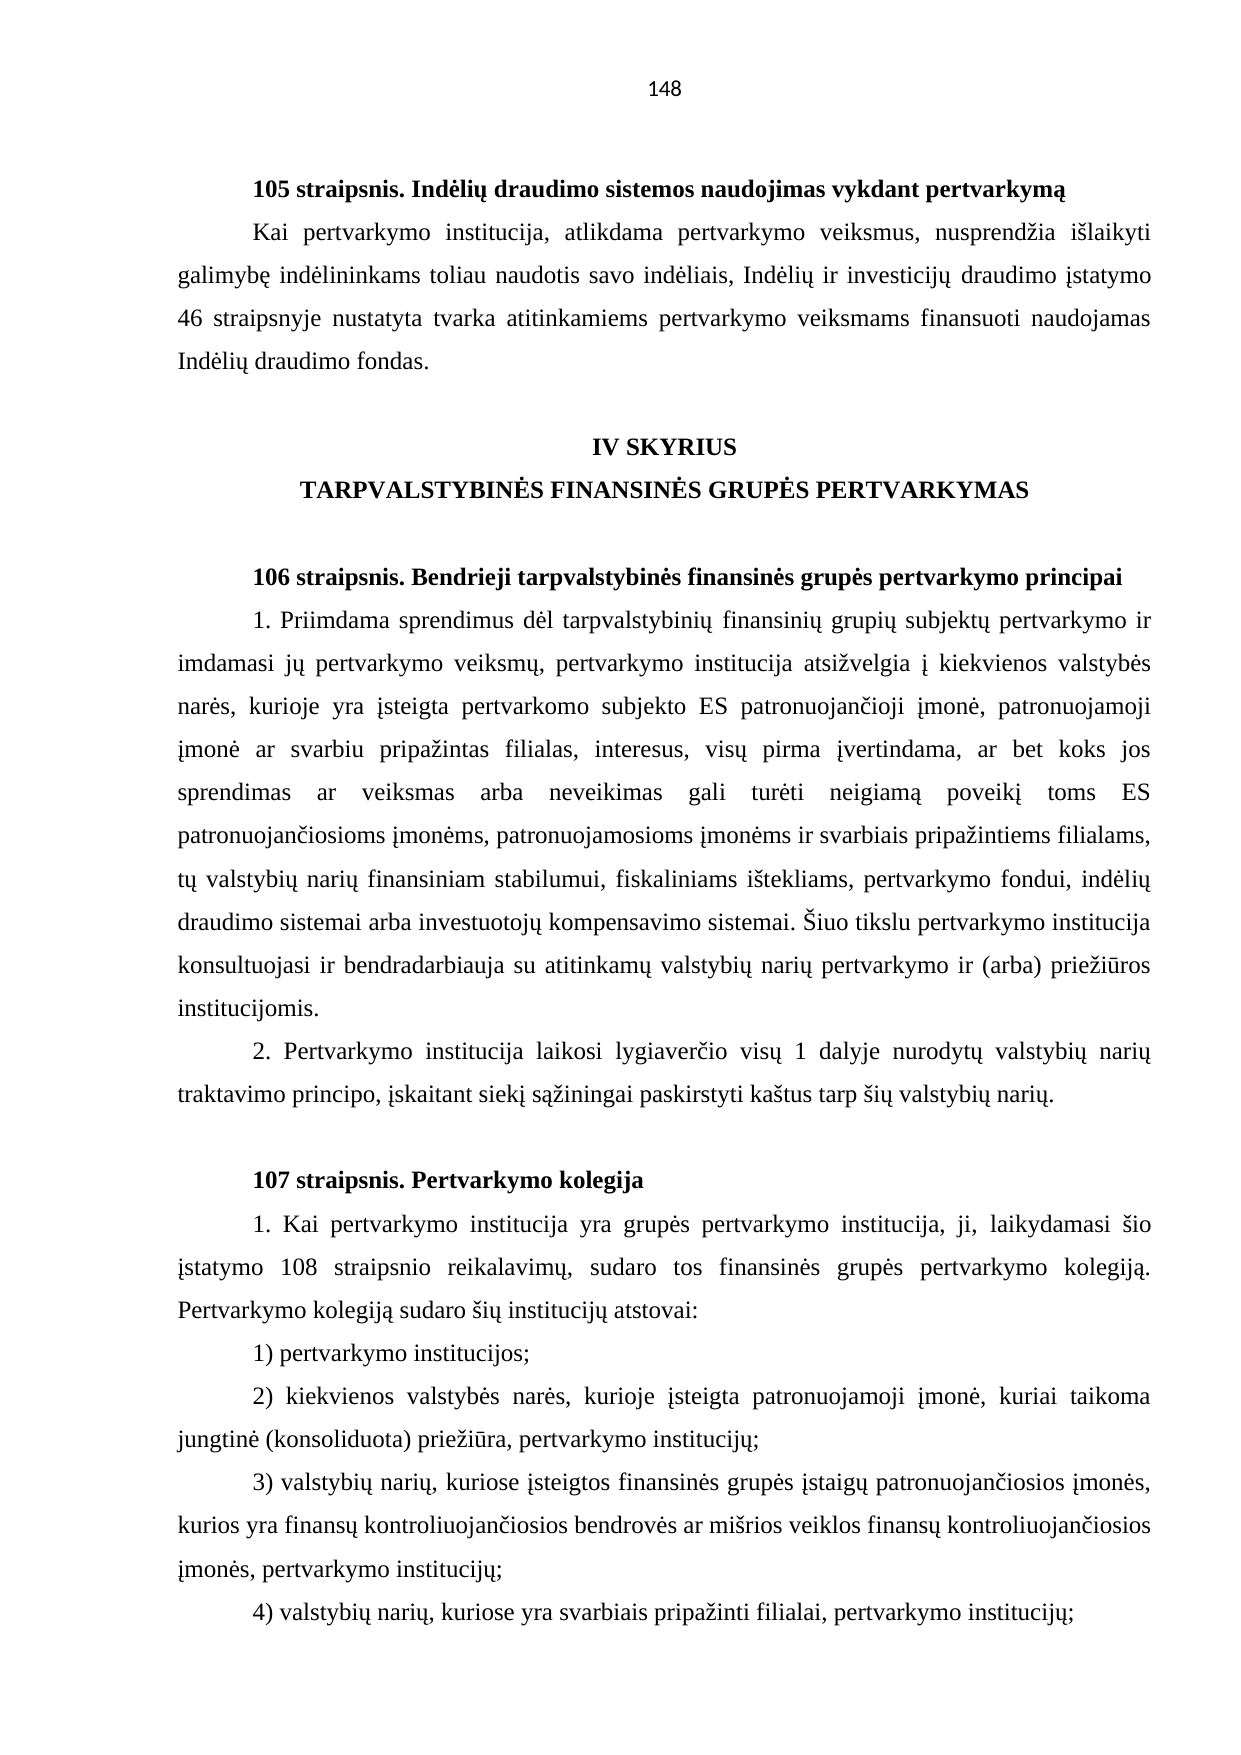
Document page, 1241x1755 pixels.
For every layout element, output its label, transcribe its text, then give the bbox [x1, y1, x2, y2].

text 1) pertvarkymo institucijos; [177, 1338, 1152, 1367]
text TARPVALSTYBINĖS FINANSINĖS GRUPĖS PERTVARKYMAS [177, 476, 1152, 504]
text 105 straipsnis. Indėlių draudimo sistemos naudojimas vykdant pertvarkymą [177, 174, 1152, 202]
text 107 straipsnis. Pertvarkymo kolegija [177, 1166, 1152, 1194]
text 1. Priimdama sprendimus dėl tarpvalstybinių finansinių grupių subjektų pertvarkymo ir imdamasi jų pertvarkymo veiksmų, pertvarkymo institucija atsižvelgia į kiekvienos valstybės narės, kurioje yra įsteigta pertvarkomo subjekto ES patronuojančioji įmonė, patronuojamoji įmonė ar svarbiu pripažintas filialas, interesus, visų pirma įvertindama, ar bet koks jos sprendimas ar veiksmas arba neveikimas gali turėti neigiamą poveikį toms ES patronuojančiosioms įmonėms, patronuojamosioms įmonėms ir svarbiais pripažintiems filialams, tų valstybių narių finansiniam stabilumui, fiskaliniams ištekliams, pertvarkymo fondui, indėlių draudimo sistemai arba investuotojų kompensavimo sistemai. Šiuo tikslu pertvarkymo institucija konsultuojasi ir bendradarbiauja su atitinkamų valstybių narių pertvarkymo ir (arba) priežiūros institucijomis. [177, 605, 1152, 1022]
text 4) valstybių narių, kuriose yra svarbiais pripažinti filialai, pertvarkymo institucijų; [177, 1597, 1152, 1626]
text Kai pertvarkymo institucija, atlikdama pertvarkymo veiksmus, nusprendžia išlaikyti galimybę indėlininkams toliau naudotis savo indėliais, Indėlių ir investicijų draudimo įstatymo 46 straipsnyje nustatyta tvarka atitinkamiems pertvarkymo veiksmams finansuoti naudojamas Indėlių draudimo fondas. [177, 217, 1152, 375]
text 1. Kai pertvarkymo institucija yra grupės pertvarkymo institucija, ji, laikydamasi šio įstatymo 108 straipsnio reikalavimų, sudaro tos finansinės grupės pertvarkymo kolegiją. Pertvarkymo kolegiją sudaro šių institucijų atstovai: [177, 1209, 1152, 1324]
text 3) valstybių narių, kuriose įsteigtos finansinės grupės įstaigų patronuojančiosios įmonės, kurios yra finansų kontroliuojančiosios bendrovės ar mišrios veiklos finansų kontroliuojančiosios įmonės, pertvarkymo institucijų; [177, 1467, 1152, 1582]
text 106 straipsnis. Bendrieji tarpvalstybinės finansinės grupės pertvarkymo principai [177, 562, 1152, 591]
text 2. Pertvarkymo institucija laikosi lygiaverčio visų 1 dalyje nurodytų valstybių narių traktavimo principo, įskaitant siekį sąžiningai paskirstyti kaštus tarp šių valstybių narių. [177, 1036, 1152, 1108]
text IV SKYRIUS [177, 432, 1152, 461]
text 2) kiekvienos valstybės narės, kurioje įsteigta patronuojamoji įmonė, kuriai taikoma jungtinė (konsoliduota) priežiūra, pertvarkymo institucijų; [177, 1381, 1152, 1453]
